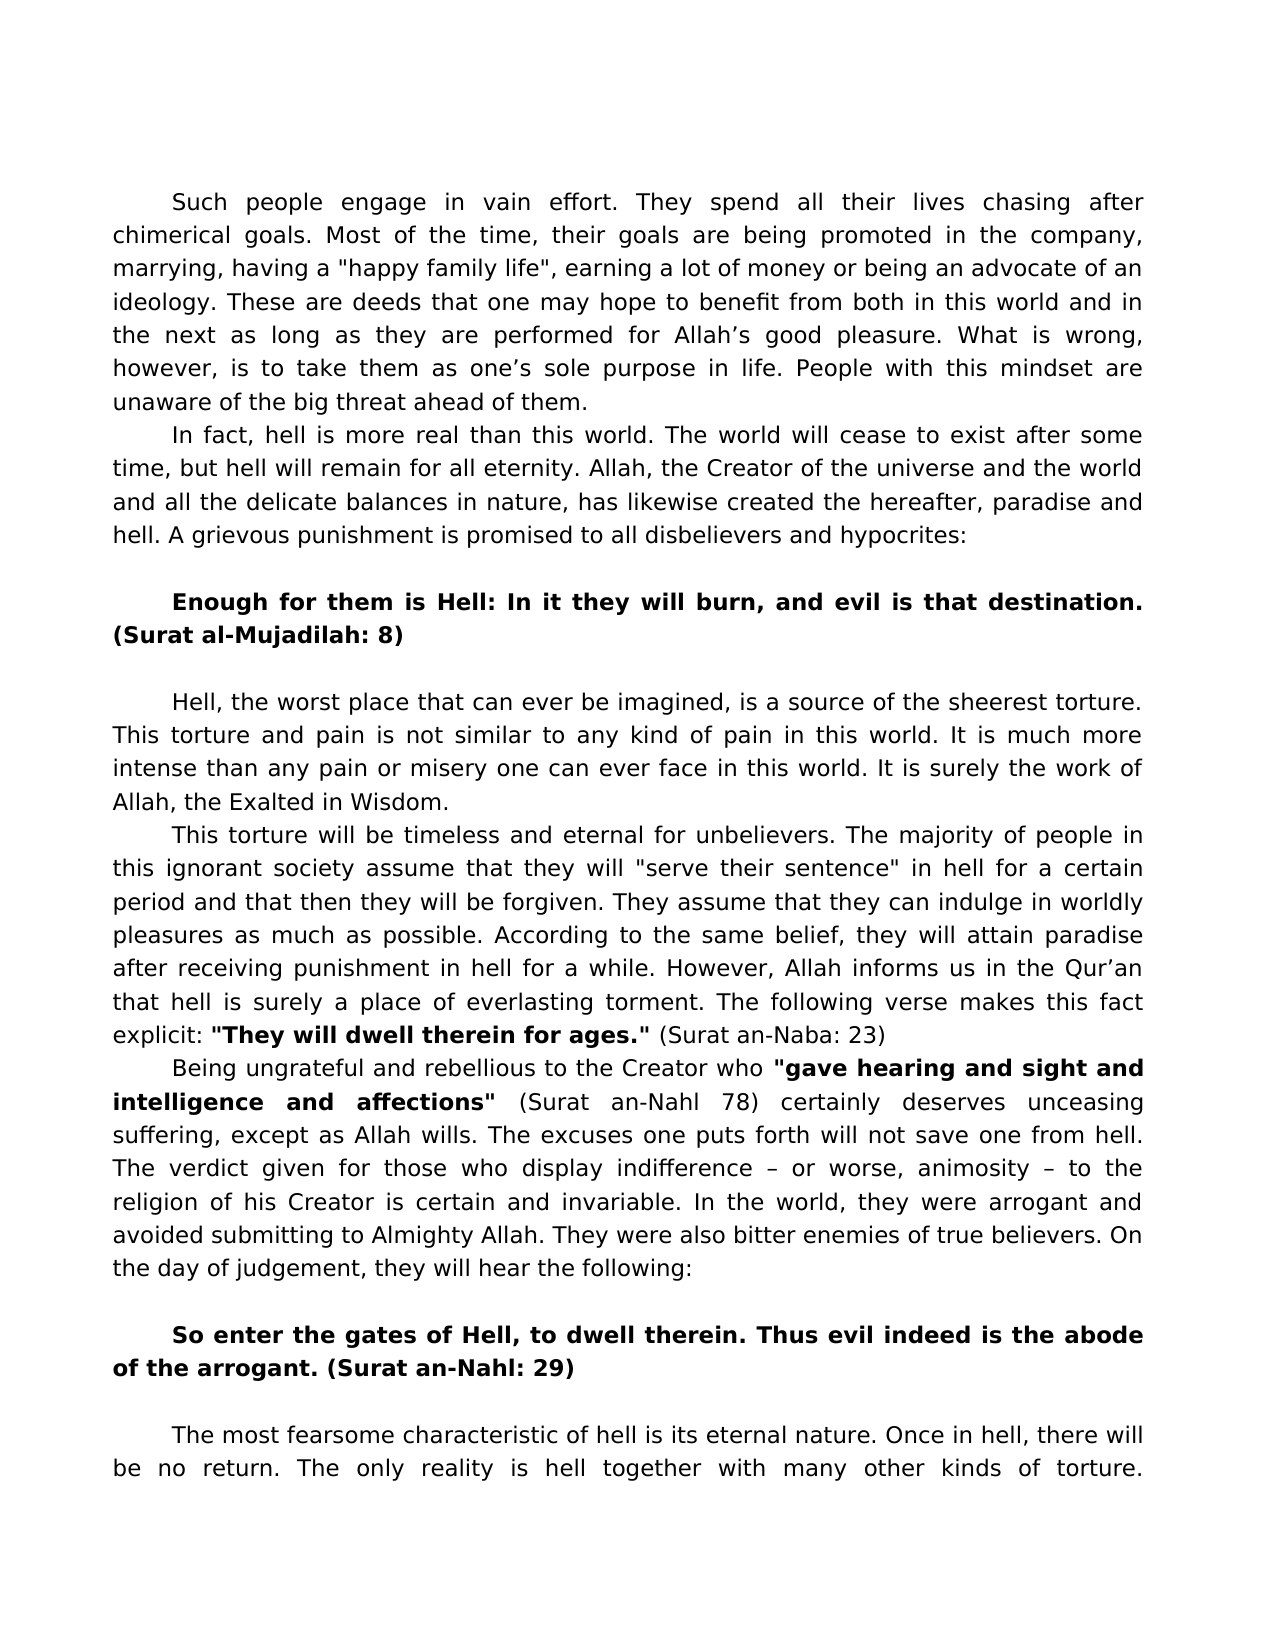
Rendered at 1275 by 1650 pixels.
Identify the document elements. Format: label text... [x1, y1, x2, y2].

text Such people engage in vain effort. They spend all their lives chasing after chimerical goals. Most of the time, their goals are being promoted in the company, marrying, having a "happy family life", earning a lot of money or being an advocate of an ideology. These are deeds that one may hope to benefit from both in this world and in the next as long as they are performed for Allah’s good pleasure. What is wrong, however, is to take them as one’s sole purpose in life. People with this mindset are unaware of the big threat ahead of them. [112, 183, 1145, 417]
text This torture will be timeless and eternal for unbelievers. The majority of people in this ignorant society assume that they will "serve their sentence" in hell for a certain period and that then they will be forgiven. They assume that they can indulge in worldly pleasures as much as possible. According to the same belief, they will attain paradise after receiving punishment in hell for a while. However, Allah informs us in the Qur’an that hell is surely a place of everlasting torment. The following verse makes this fact explicit: "They will dwell therein for ages." (Surat an-Naba: 23) [112, 817, 1145, 1050]
text Enough for them is Hell: In it they will burn, and evil is that destination. (Surat al-Mujadilah: 8) [112, 583, 1145, 650]
text Being ungrateful and rebellious to the Creator who "gave hearing and sight and intelligence and affections" (Surat an-Nahl 78) certainly deserves unceasing suffering, except as Allah wills. The excuses one puts forth will not save one from hell. The verdict given for those who display indifference – or worse, animosity – to the religion of his Creator is certain and invariable. In the world, they were arrogant and avoided submitting to Almighty Allah. They were also bitter enemies of true believers. On the day of judgement, they will hear the following: [112, 1050, 1145, 1283]
text The most fearsome characteristic of hell is its eternal nature. Once in hell, there will be no return. The only reality is hell together with many other kinds of torture. [112, 1417, 1145, 1483]
text In fact, hell is more real than this world. The world will cease to exist after some time, but hell will remain for all eternity. Allah, the Creator of the universe and the world and all the delicate balances in nature, has likewise created the hereafter, paradise and hell. A grievous punishment is promised to all disbelievers and hypocrites: [112, 417, 1145, 550]
text Hell, the worst place that can ever be imagined, is a source of the sheerest torture. This torture and pain is not similar to any kind of pain in this world. It is much more intense than any pain or misery one can ever face in this world. It is surely the work of Allah, the Exalted in Wisdom. [112, 683, 1145, 817]
text So enter the gates of Hell, to dwell therein. Thus evil indeed is the abode of the arrogant. (Surat an-Nahl: 29) [112, 1317, 1145, 1383]
